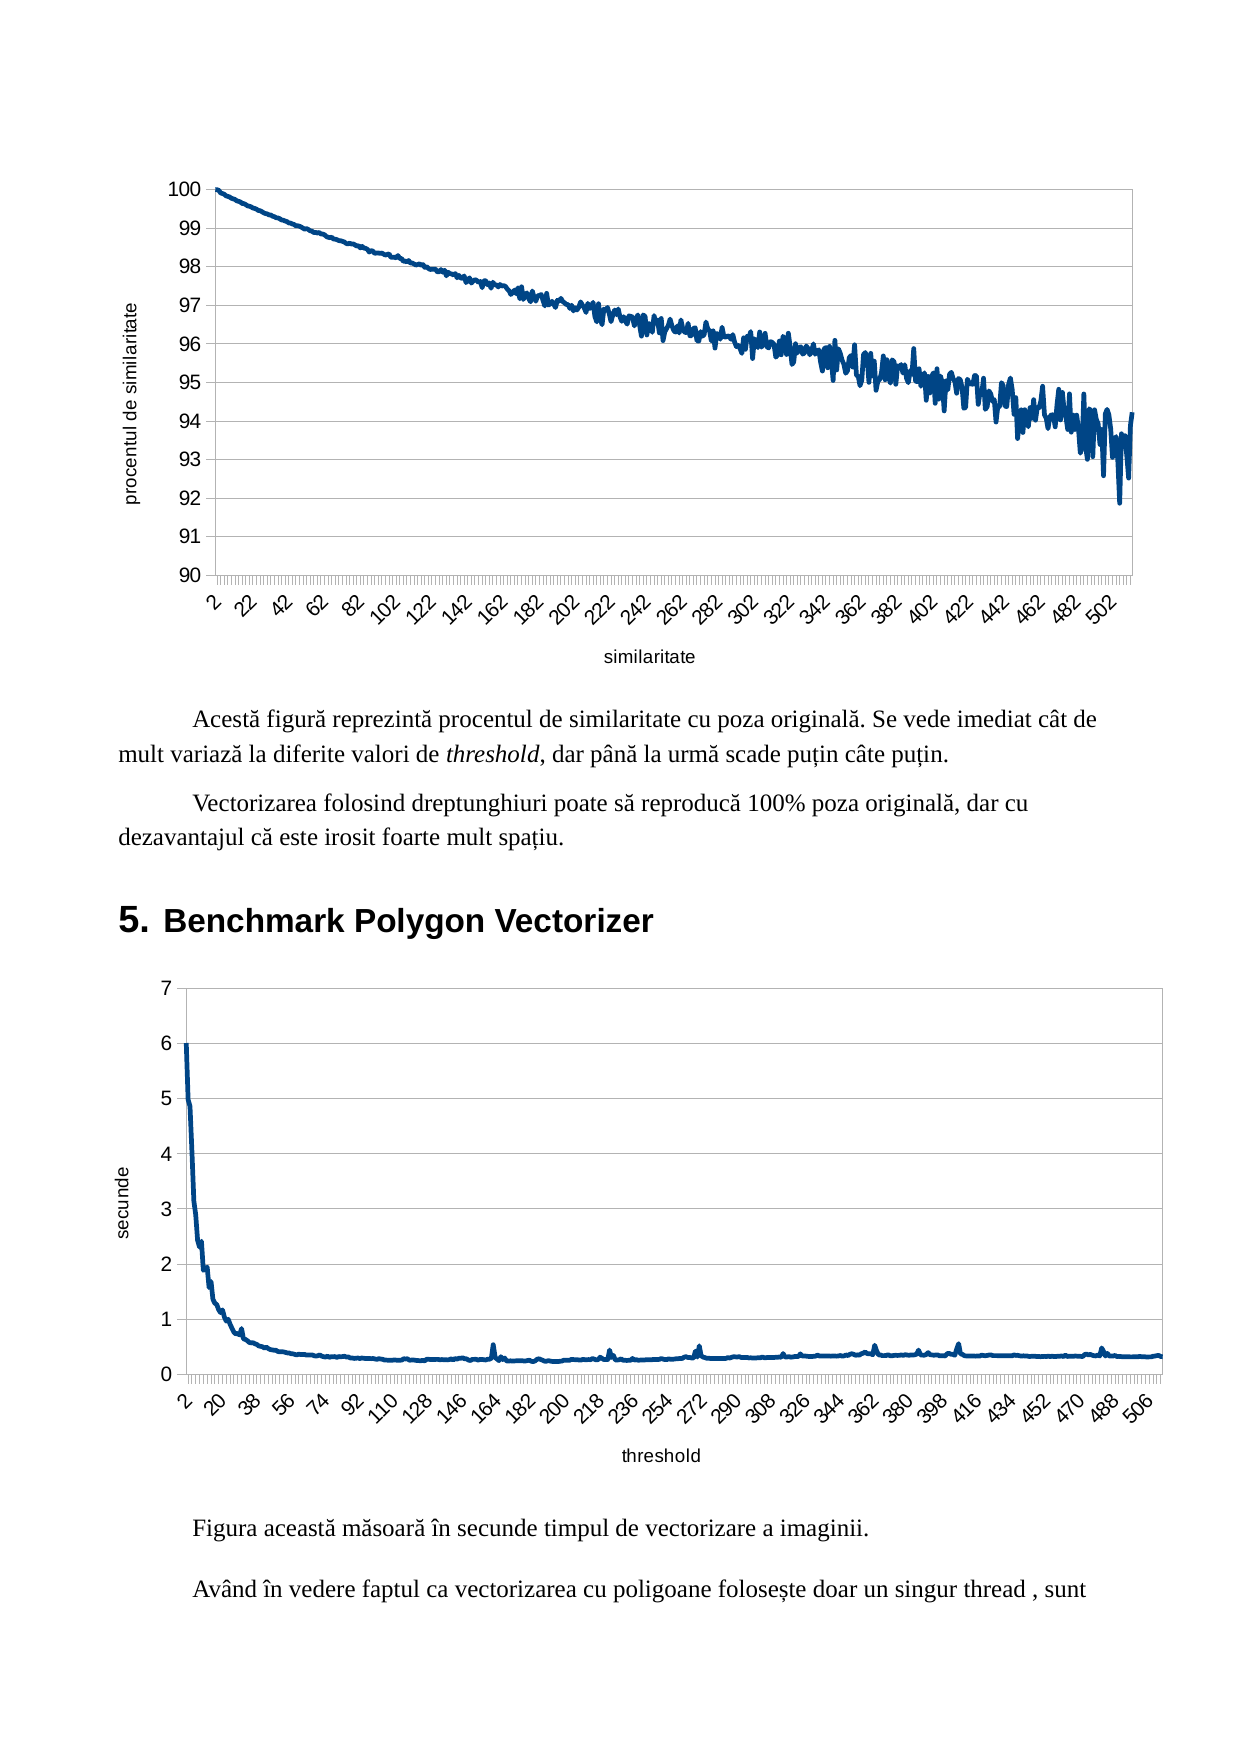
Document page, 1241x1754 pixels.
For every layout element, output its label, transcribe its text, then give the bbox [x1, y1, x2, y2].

text Vectorizarea folosind dreptunghiuri poate să reproducă 100% poza originală, dar cu dezavantajul că este irosit foarte mult spațiu. [118, 788, 1122, 851]
text Acestă figură reprezintă procentul de similaritate cu poza originală. Se vede imediat cât de mult variază la diferite valori de threshold, dar până la urmă scade puțin câte puțin. [118, 699, 1122, 768]
text [118, 953, 1122, 966]
subtitle Benchmark Polygon Vectorizer [118, 896, 1122, 940]
text Figura această măsoară în secunde timpul de vectorizare a imaginii. [118, 1498, 1122, 1544]
text Având în vedere faptul ca vectorizarea cu poligoane folosește doar un singur thread , sunt [118, 1566, 1122, 1604]
